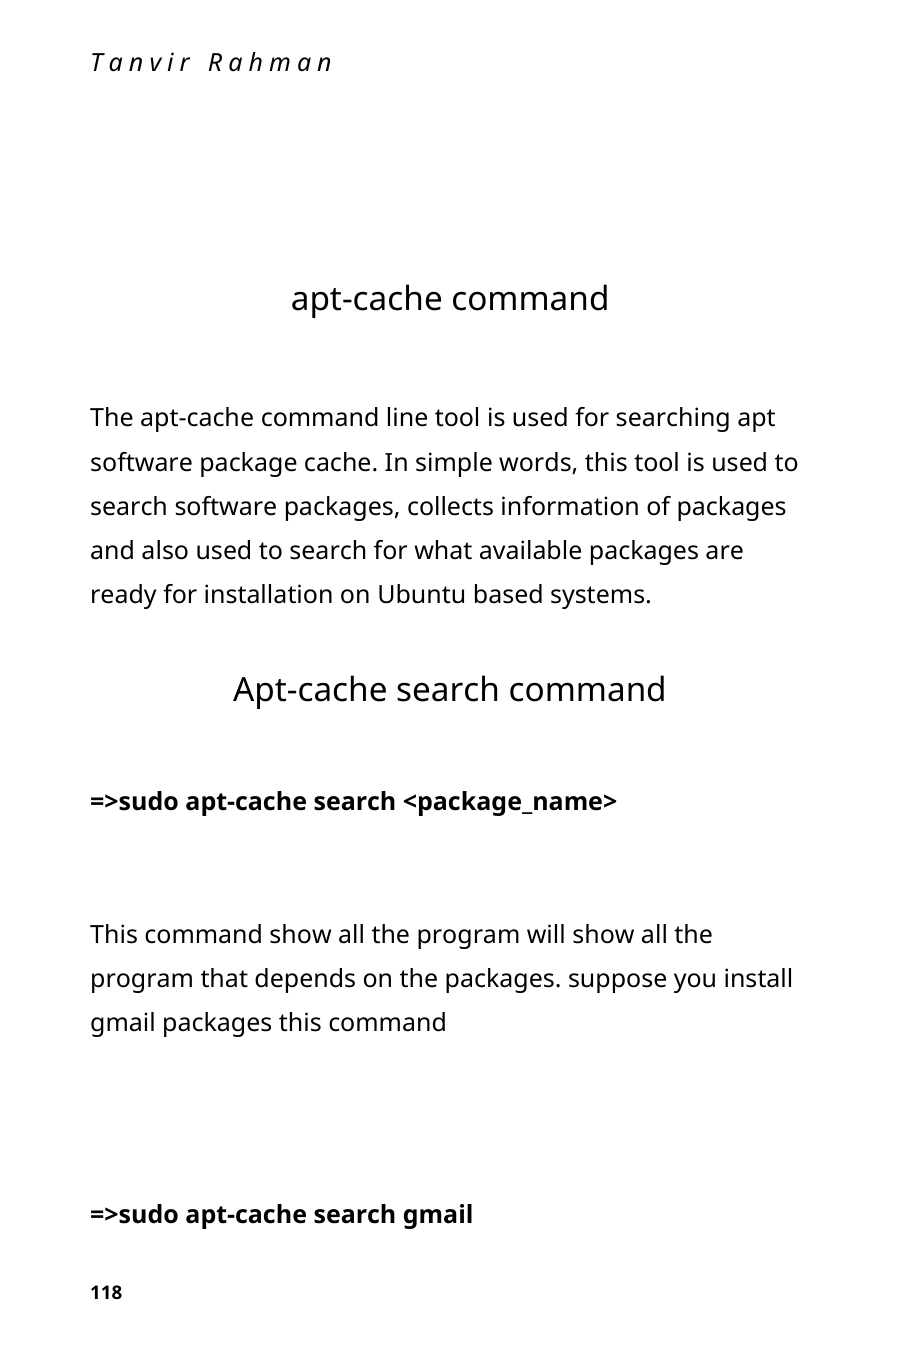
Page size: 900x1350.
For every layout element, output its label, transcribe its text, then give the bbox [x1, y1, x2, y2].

text The apt-cache command line tool is used for searching apt software package cache. In simple words, this tool is used to search software packages, collects information of packages and also used to search for what available packages are ready for installation on Ubuntu based systems. [90, 400, 810, 611]
text This command show all the program will show all the program that depends on the packages. suppose you install gmail packages this command [90, 916, 810, 1039]
text Apt-cache search command [90, 666, 810, 711]
text apt-cache command [90, 274, 810, 320]
text =>sudo apt-cache search gmail [90, 1197, 810, 1231]
text =>sudo apt-cache search <package_name> [90, 783, 810, 817]
